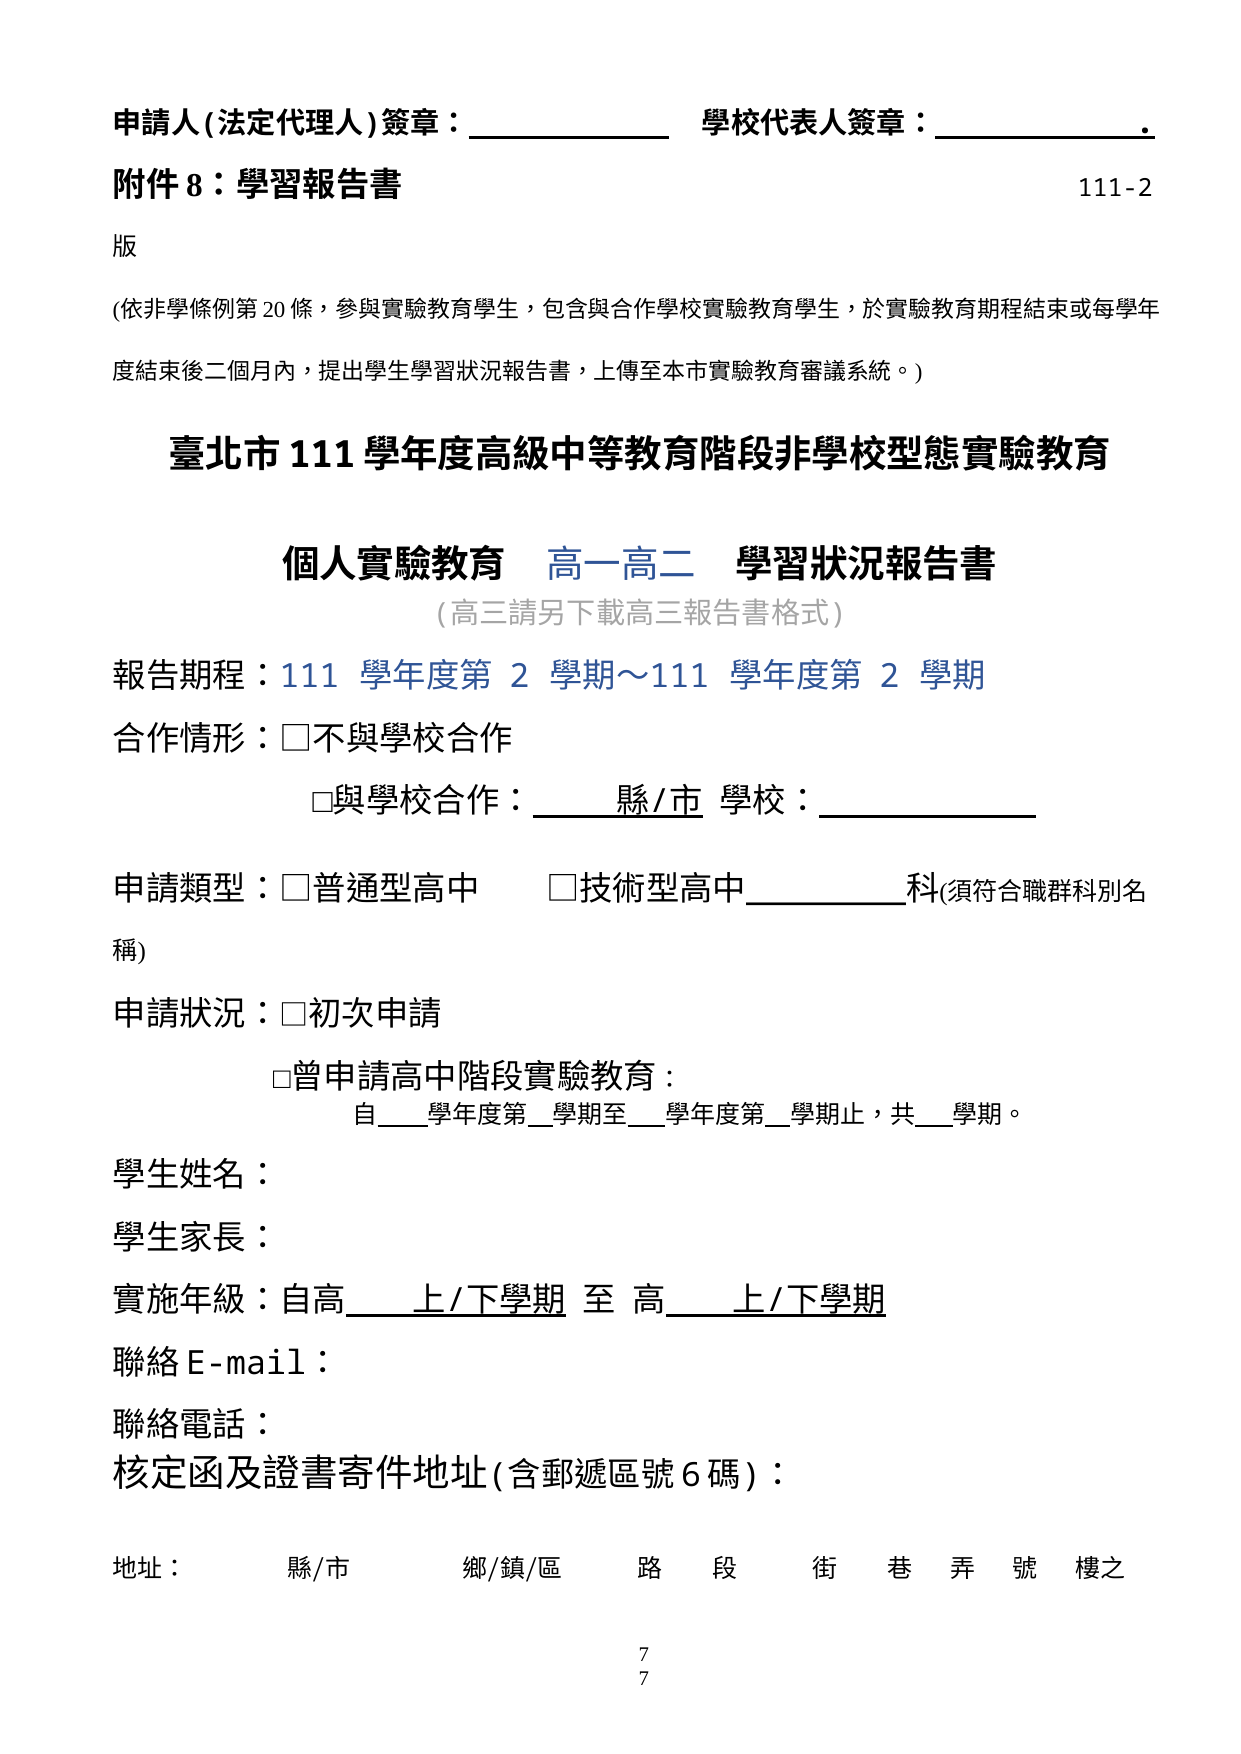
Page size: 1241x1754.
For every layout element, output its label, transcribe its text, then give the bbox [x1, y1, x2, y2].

text 學生姓名： [112, 1131, 1167, 1193]
text 臺北市111學年度高級中等教育階段非學校型態實驗教育 [112, 410, 1167, 472]
text 附件8：學習報告書 111-2版 [112, 140, 1167, 265]
text 聯絡E-mail： [112, 1318, 1167, 1381]
text (高三請另下載高三報告書格式) [112, 589, 1167, 632]
text □曾申請高中階段實驗教育： [112, 1032, 1167, 1094]
text 申請狀況：□初次申請 [112, 969, 1167, 1032]
text 自 學年度第 學期至 學年度第 學期止，共 學期。 [112, 1094, 1167, 1131]
text 學生家長： [112, 1193, 1167, 1256]
text 實施年級：自高 上/下學期 至 高 上/下學期 [112, 1256, 1167, 1318]
text 個人實驗教育 高一高二 學習狀況報告書 [112, 529, 1167, 589]
text 聯絡電話： [112, 1381, 1167, 1443]
text 核定函及證書寄件地址(含郵遞區號6碼)： [112, 1443, 1167, 1497]
text 合作情形：□不與學校合作 [112, 694, 1167, 757]
text (依非學條例第20條，參與實驗教育學生，包含與合作學校實驗教育學生，於實驗教育期程結束或每學年度結束後二個月內，提出學生學習狀況報告書，上傳至本市實驗教育審議系統。) [112, 265, 1167, 390]
text 申請類型：□普通型高中 □技術型高中________科(須符合職群科別名稱) [112, 844, 1167, 969]
text □與學校合作： 縣/市 學校： [112, 757, 1167, 819]
text 地址： 縣/市 鄉/鎮/區 路 段 街 巷 弄 號 樓之 [112, 1524, 1167, 1587]
text 報告期程：111 學年度第 2 學期～111 學年度第 2 學期 [112, 632, 1167, 694]
text 申請人(法定代理人)簽章： 學校代表人簽章： . [112, 78, 1167, 140]
